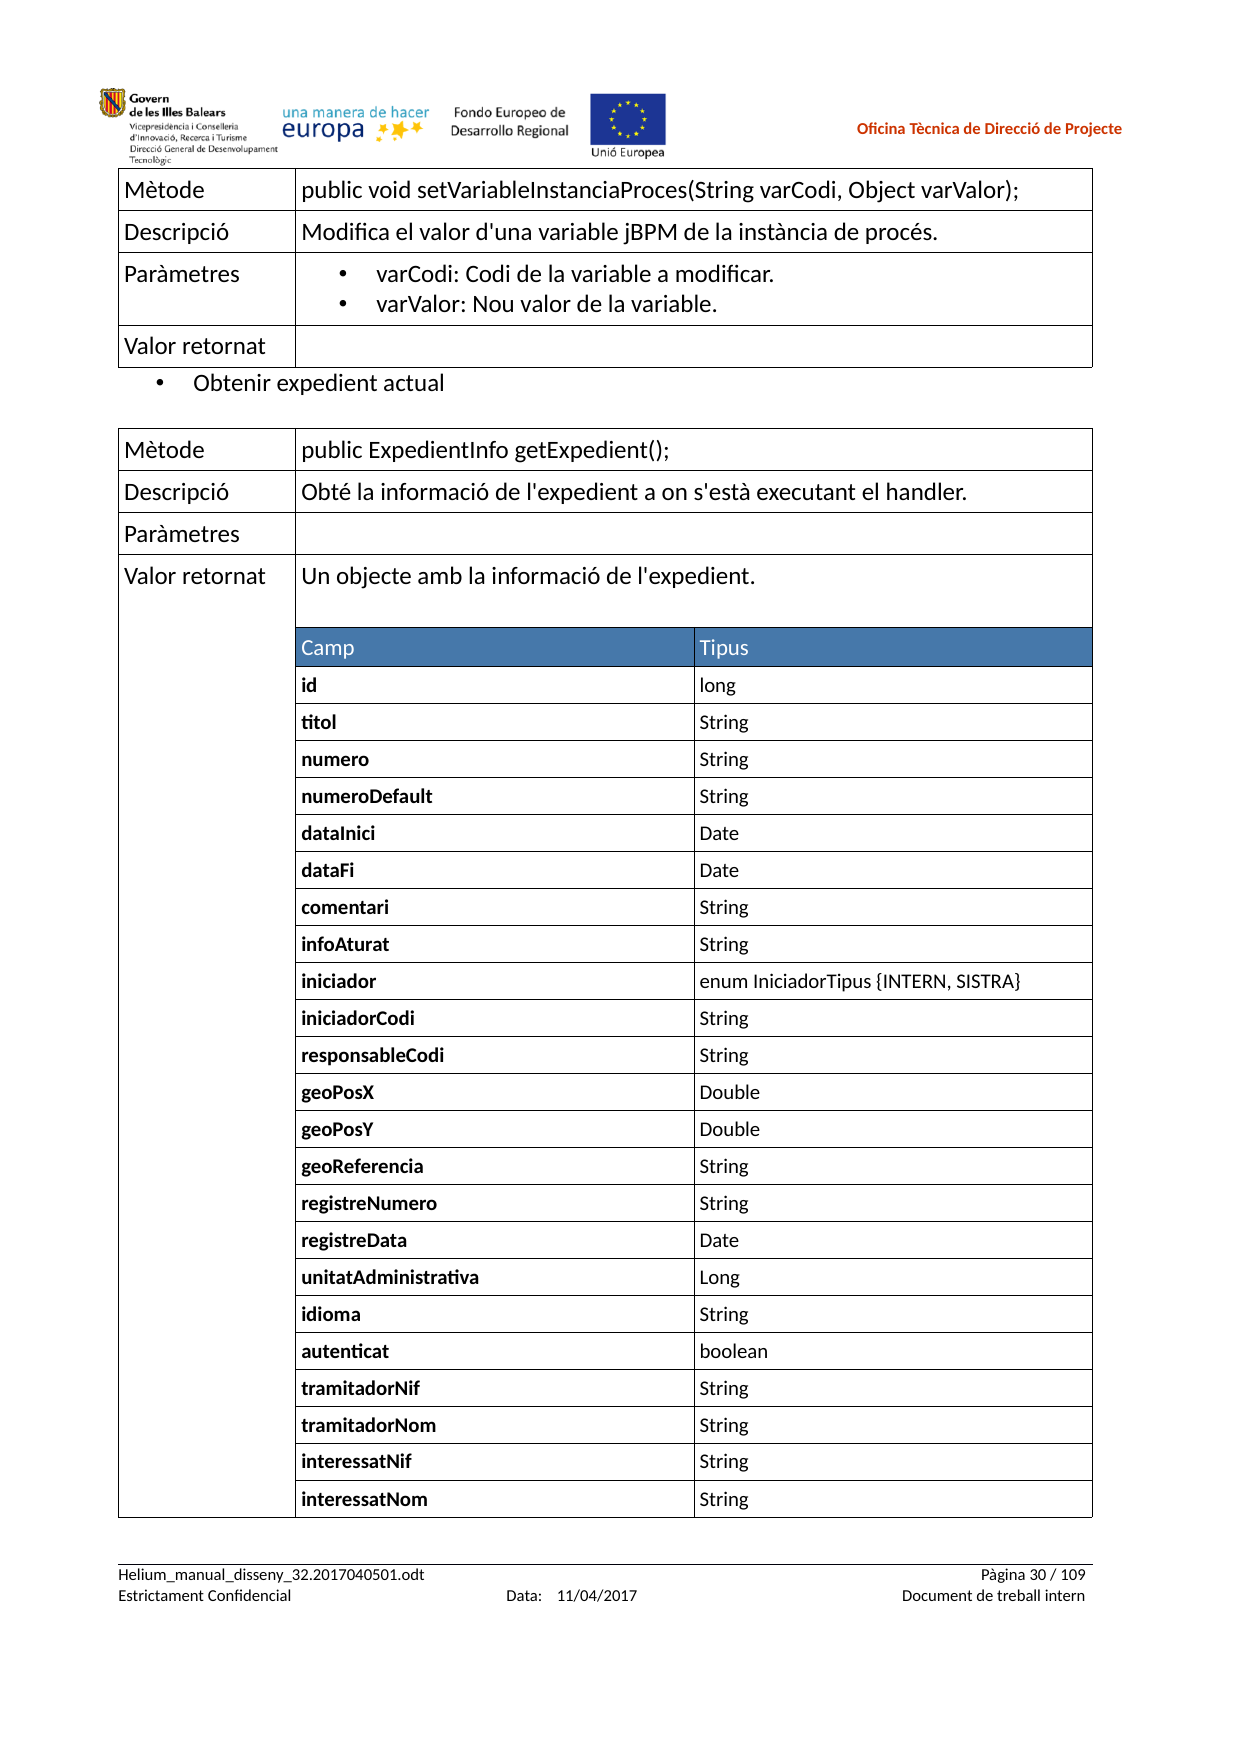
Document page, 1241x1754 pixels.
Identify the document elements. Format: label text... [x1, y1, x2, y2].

table_cell id [296, 667, 694, 703]
table_cell Tipus [695, 628, 1092, 666]
table_cell geoPosY [296, 1111, 694, 1147]
table_cell Modifica el valor d'una variable jBPM de la instància de procés. [296, 211, 1092, 252]
table_cell varCodi: Codi de la variable a modificar. varValor: Nou valor de la variable. [296, 253, 1092, 325]
picture [99, 87, 668, 166]
table_cell idioma [296, 1296, 694, 1332]
table_cell dataInici [296, 815, 694, 851]
table_cell Un objecte amb la informació de l'expedient. [296, 555, 1092, 627]
table_cell String [695, 1000, 1092, 1036]
table_cell String [695, 1444, 1092, 1480]
table_cell Date [695, 852, 1092, 888]
table_header Mètode [119, 169, 295, 210]
table_cell boolean [695, 1333, 1092, 1369]
list Obtenir expedient actual [156, 367, 1122, 397]
table_cell Descripció [119, 471, 295, 512]
table_cell geoPosX [296, 1074, 694, 1110]
table_cell numero [296, 741, 694, 777]
table_cell String [695, 1481, 1092, 1517]
table_cell String [695, 1296, 1092, 1332]
table_cell responsableCodi [296, 1037, 694, 1073]
table_cell String [695, 1148, 1092, 1184]
table_cell registreNumero [296, 1185, 694, 1221]
table_cell iniciador [296, 963, 694, 999]
table_cell Paràmetres [119, 253, 295, 325]
table_cell String [695, 778, 1092, 814]
table_cell Obté la informació de l'expedient a on s'està executant el handler. [296, 471, 1092, 512]
table_cell comentari [296, 889, 694, 925]
table_cell Paràmetres [119, 513, 295, 554]
table_header public ExpedientInfo getExpedient(); [296, 429, 1092, 470]
table_cell tramitadorNif [296, 1370, 694, 1406]
table_cell Date [695, 1222, 1092, 1258]
table_cell String [695, 1407, 1092, 1443]
table_cell Valor retornat [119, 555, 295, 1517]
table_cell Date [695, 815, 1092, 851]
table_cell String [695, 1370, 1092, 1406]
table_cell String [695, 1037, 1092, 1073]
table_cell String [695, 741, 1092, 777]
table_cell enum IniciadorTipus {INTERN, SISTRA} [695, 963, 1092, 999]
table_cell Camp [296, 628, 694, 666]
table_cell registreData [296, 1222, 694, 1258]
table_cell [296, 513, 1092, 554]
table_cell String [695, 1185, 1092, 1221]
table_cell Double [695, 1111, 1092, 1147]
table_cell infoAturat [296, 926, 694, 962]
table_cell [296, 326, 1092, 367]
table_cell interessatNif [296, 1444, 694, 1480]
table_cell iniciadorCodi [296, 1000, 694, 1036]
table_cell String [695, 889, 1092, 925]
table_cell interessatNom [296, 1481, 694, 1517]
table_cell Descripció [119, 211, 295, 252]
table_cell Valor retornat [119, 326, 295, 367]
table_cell geoReferencia [296, 1148, 694, 1184]
table_header public void setVariableInstanciaProces(String varCodi, Object varValor); [296, 169, 1092, 210]
table_cell String [695, 704, 1092, 740]
table_cell numeroDefault [296, 778, 694, 814]
table_cell tramitadorNom [296, 1407, 694, 1443]
table_cell dataFi [296, 852, 694, 888]
table_cell long [695, 667, 1092, 703]
table_cell unitatAdministrativa [296, 1259, 694, 1295]
table_cell Long [695, 1259, 1092, 1295]
table_cell titol [296, 704, 694, 740]
table_cell String [695, 926, 1092, 962]
table_cell Double [695, 1074, 1092, 1110]
table_cell autenticat [296, 1333, 694, 1369]
table_header Mètode [119, 429, 295, 470]
